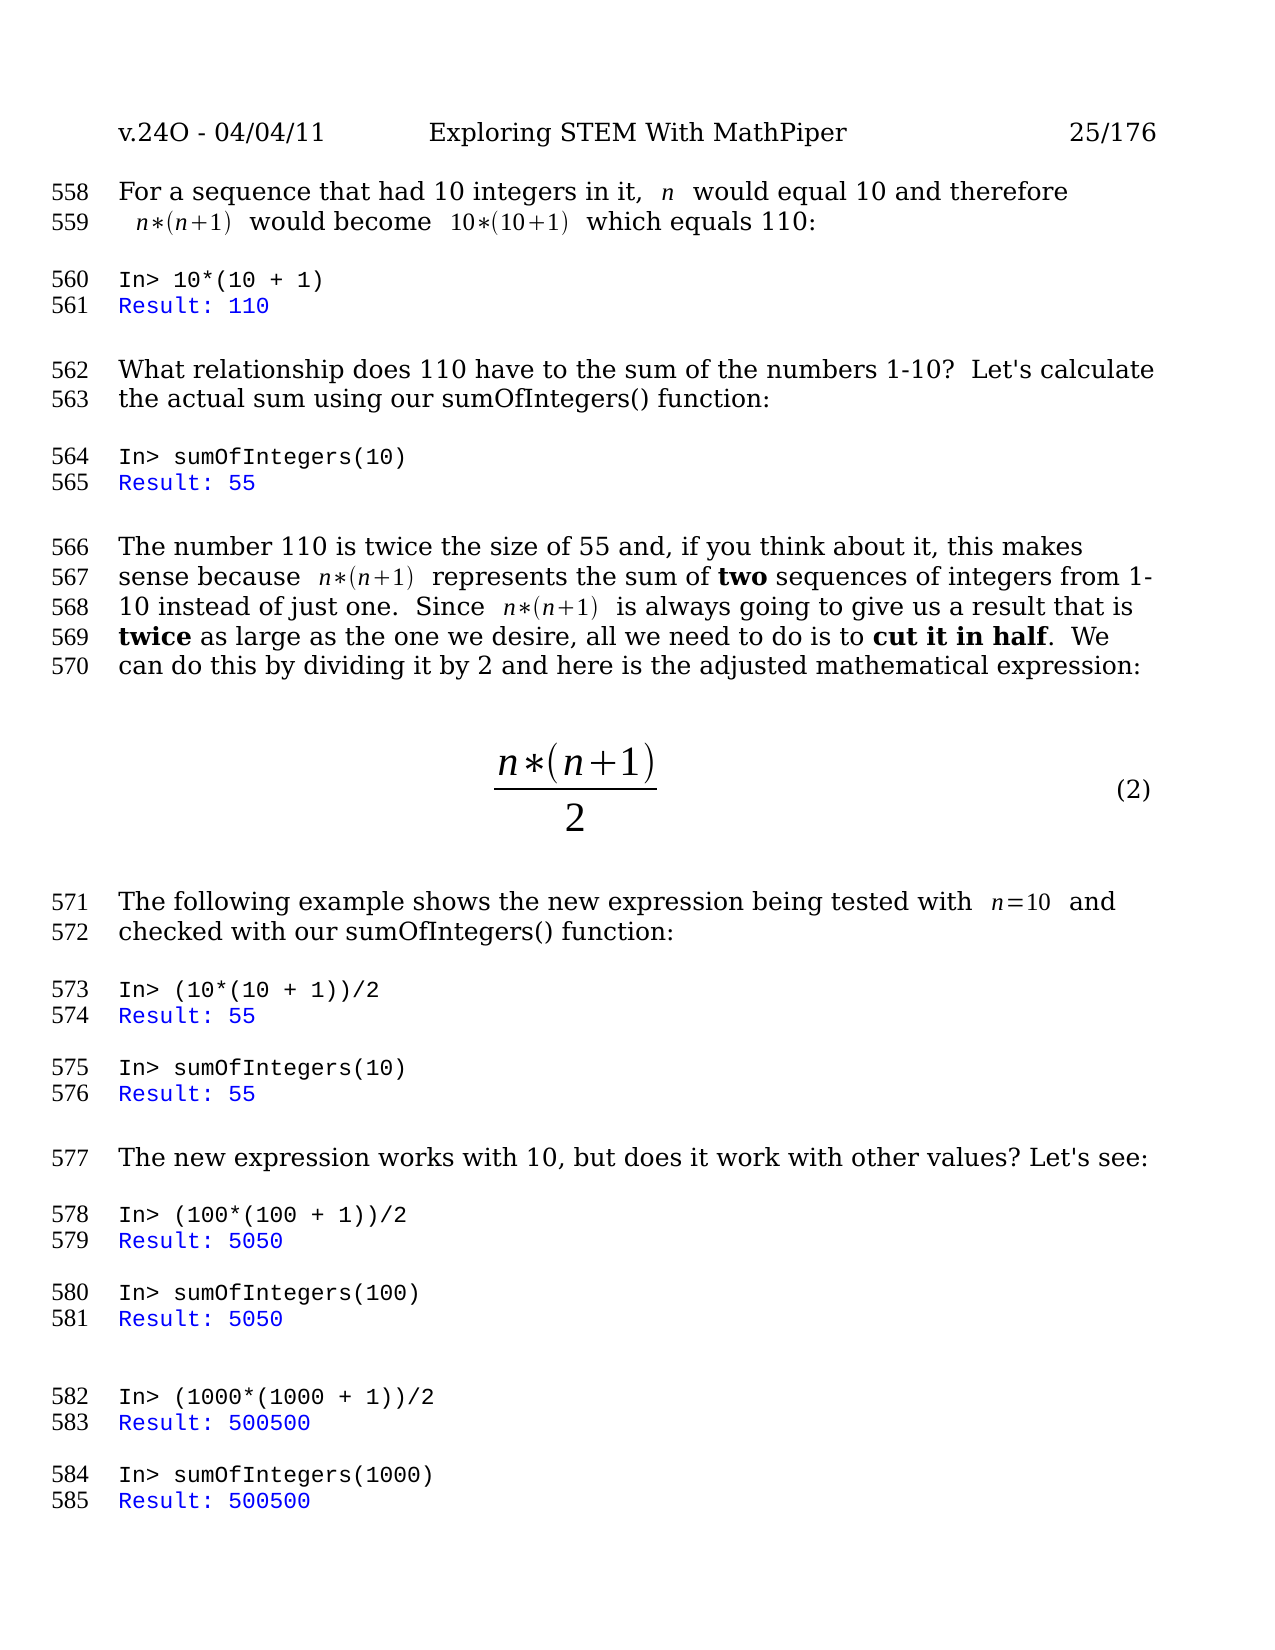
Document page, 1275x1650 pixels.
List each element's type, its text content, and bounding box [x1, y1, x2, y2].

text Result: 5050 [118, 1230, 1157, 1256]
text Result: 55 [118, 472, 1157, 498]
text In> sumOfIntegers(10) [118, 1056, 1157, 1082]
text The new expression works with 10, but does it work with other values? Let's see: [118, 1143, 1157, 1172]
text In> (1000*(1000 + 1))/2 [118, 1385, 1157, 1411]
text Result: 55 [118, 1082, 1157, 1108]
text In> 10*(10 + 1) [118, 269, 1157, 294]
text In> sumOfIntegers(10) [118, 446, 1157, 472]
text The following example shows the new expression being tested withand checked with our sumOfIntegers() function: [118, 887, 1157, 946]
text In> (10*(10 + 1))/2 [118, 978, 1157, 1004]
table_header (2) [1041, 731, 1157, 849]
text Result: 500500 [118, 1489, 1157, 1515]
table_header [118, 731, 1041, 849]
text What relationship does 110 have to the sum of the numbers 1-10? Let's calculate the actual sum using our sumOfIntegers() function: [118, 355, 1157, 414]
text In> sumOfIntegers(1000) [118, 1463, 1157, 1489]
text In> sumOfIntegers(100) [118, 1282, 1157, 1308]
text For a sequence that had 10 integers in it,would equal 10 and thereforewould becomewhich equals 110: [118, 177, 1157, 237]
text The number 110 is twice the size of 55 and, if you think about it, this makes sense becauserepresents the sum of two sequences of integers from 1-10 instead of just one. Sinceis always going to give us a result that is twice as large as the one we desire, all we need to do is to cut it in half. We can do this by dividing it by 2 and here is the adjusted mathematical expression: [118, 532, 1157, 680]
text Result: 5050 [118, 1308, 1157, 1333]
text Result: 500500 [118, 1411, 1157, 1437]
text Result: 55 [118, 1004, 1157, 1030]
text In> (100*(100 + 1))/2 [118, 1204, 1157, 1230]
text Result: 110 [118, 294, 1157, 321]
